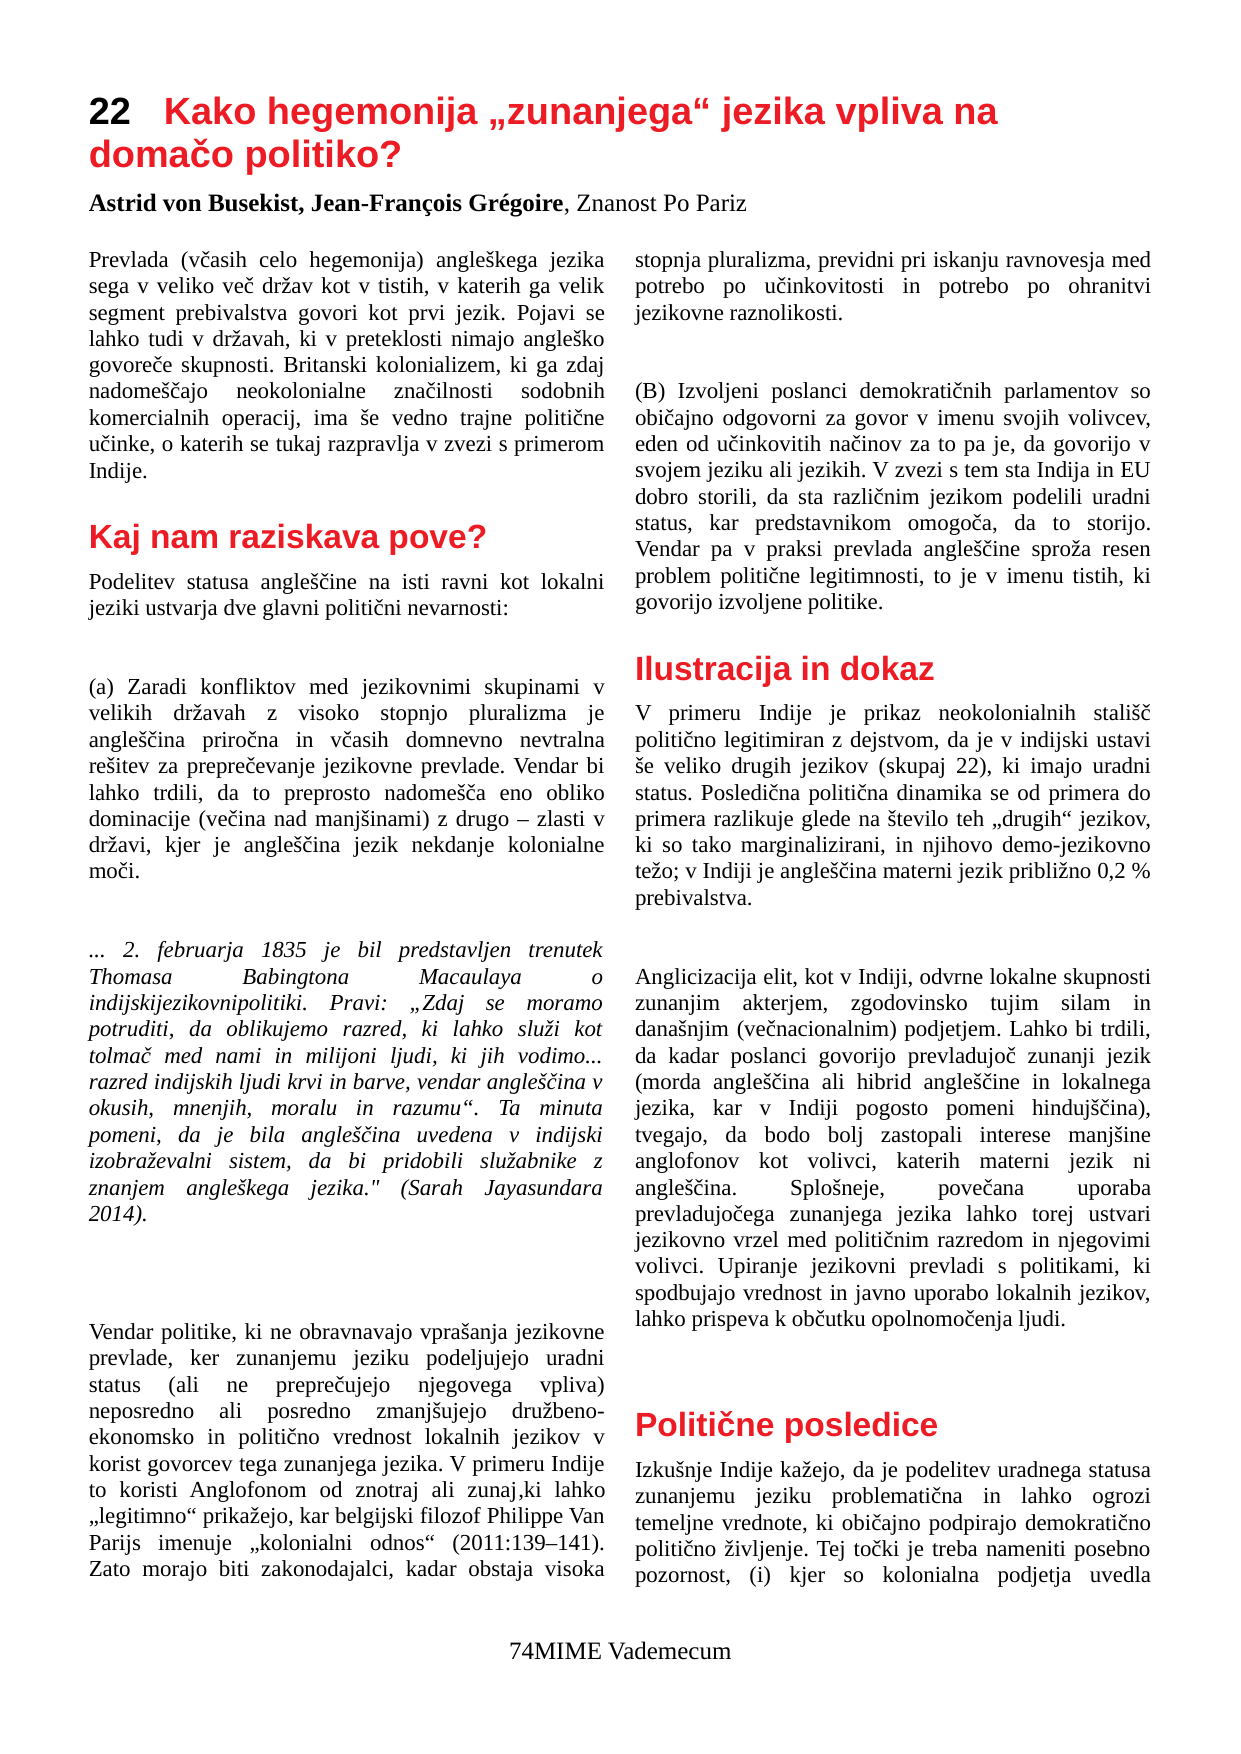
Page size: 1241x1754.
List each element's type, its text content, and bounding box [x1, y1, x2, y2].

subtitle Kaj nam raziskava pove? [88, 517, 605, 556]
text Podelitev statusa angleščine na isti ravni kot lokalni jeziki ustvarja dve glavni politični nevarnosti: [88, 568, 605, 621]
text V primeru Indije je prikaz neokolonialnih stališč politično legitimiran z dejstvom, da je v indijski ustavi še veliko drugih jezikov (skupaj 22), ki imajo uradni status. Posledična politična dinamika se od primera do primera razlikuje glede na število teh „drugih“ jezikov, ki so tako marginalizirani, in njihovo demo-jezikovno težo; v Indiji je angleščina materni jezik približno 0,2 % prebivalstva. [635, 699, 1152, 910]
subtitle Ilustracija in dokaz [635, 648, 1152, 687]
text Anglicizacija elit, kot v Indiji, odvrne lokalne skupnosti zunanjim akterjem, zgodovinsko tujim silam in današnjim (večnacionalnim) podjetjem. Lahko bi trdili, da kadar poslanci govorijo prevladujoč zunanji jezik (morda angleščina ali hibrid angleščine in lokalnega jezika, kar v Indiji pogosto pomeni hindujščina), tvegajo, da bodo bolj zastopali interese manjšine anglofonov kot volivci, katerih materni jezik ni angleščina. Splošneje, povečana uporaba prevladujočega zunanjega jezika lahko torej ustvari jezikovno vrzel med političnim razredom in njegovimi volivci. Upiranje jezikovni prevladi s politikami, ki spodbujajo vrednost in javno uporabo lokalnih jezikov, lahko prispeva k občutku opolnomočenja ljudi. [635, 963, 1152, 1332]
text (a) Zaradi konfliktov med jezikovnimi skupinami v velikih državah z visoko stopnjo pluralizma je angleščina priročna in včasih domnevno nevtralna rešitev za preprečevanje jezikovne prevlade. Vendar bi lahko trdili, da to preprosto nadomešča eno obliko dominacije (večina nad manjšinami) z drugo – zlasti v državi, kjer je angleščina jezik nekdanje kolonialne moči. [88, 673, 605, 884]
subtitle Politične posledice [635, 1405, 1152, 1443]
subtitle Kako hegemonija „zunanjega“ jezika vpliva na domačo politiko? [88, 88, 1152, 176]
text Astrid von Busekist, Jean-François Grégoire, Znanost Po Pariz [88, 188, 1152, 217]
text Vendar politike, ki ne obravnavajo vprašanja jezikovne prevlade, ker zunanjemu jeziku podeljujejo uradni status (ali ne preprečujejo njegovega vpliva) neposredno ali posredno zmanjšujejo družbeno-ekonomsko in politično vrednost lokalnih jezikov v korist govorcev tega zunanjega jezika. V primeru Indije to koristi Anglofonom od znotraj ali zunaj,ki lahko „legitimno“ prikažejo, kar belgijski filozof Philippe Van Parijs imenuje „kolonialni odnos“ (2011:139–141). Zato morajo biti zakonodajalci, kadar obstaja visoka [88, 1318, 605, 1582]
text Prevlada (včasih celo hegemonija) angleškega jezika sega v veliko več držav kot v tistih, v katerih ga velik segment prebivalstva govori kot prvi jezik. Pojavi se lahko tudi v državah, ki v preteklosti nimajo angleško govoreče skupnosti. Britanski kolonializem, ki ga zdaj nadomeščajo neokolonialne značilnosti sodobnih komercialnih operacij, ima še vedno trajne politične učinke, o katerih se tukaj razpravlja v zvezi s primerom Indije. [88, 246, 605, 483]
text ... 2. februarja 1835 je bil predstavljen trenutek Thomasa Babingtona Macaulaya o indijskijezikovnipolitiki. Pravi: „Zdaj se moramo potruditi, da oblikujemo razred, ki lahko služi kot tolmač med nami in milijoni ljudi, ki jih vodimo... razred indijskih ljudi krvi in barve, vendar angleščina v okusih, mnenjih, moralu in razumu“. Ta minuta pomeni, da je bila angleščina uvedena v indijski izobraževalni sistem, da bi pridobili služabnike z znanjem angleškega jezika." (Sarah Jayasundara 2014). [88, 936, 605, 1226]
text stopnja pluralizma, previdni pri iskanju ravnovesja med potrebo po učinkovitosti in potrebo po ohranitvi jezikovne raznolikosti. [635, 246, 1152, 325]
text Izkušnje Indije kažejo, da je podelitev uradnega statusa zunanjemu jeziku problematična in lahko ogrozi temeljne vrednote, ki običajno podpirajo demokratično politično življenje. Tej točki je treba nameniti posebno pozornost, (i) kjer so kolonialna podjetja uvedla [635, 1456, 1152, 1588]
text (B) Izvoljeni poslanci demokratičnih parlamentov so običajno odgovorni za govor v imenu svojih volivcev, eden od učinkovitih načinov za to pa je, da govorijo v svojem jeziku ali jezikih. V zvezi s tem sta Indija in EU dobro storili, da sta različnim jezikom podelili uradni status, kar predstavnikom omogoča, da to storijo. Vendar pa v praksi prevlada angleščine sproža resen problem politične legitimnosti, to je v imenu tistih, ki govorijo izvoljene politike. [635, 377, 1152, 614]
